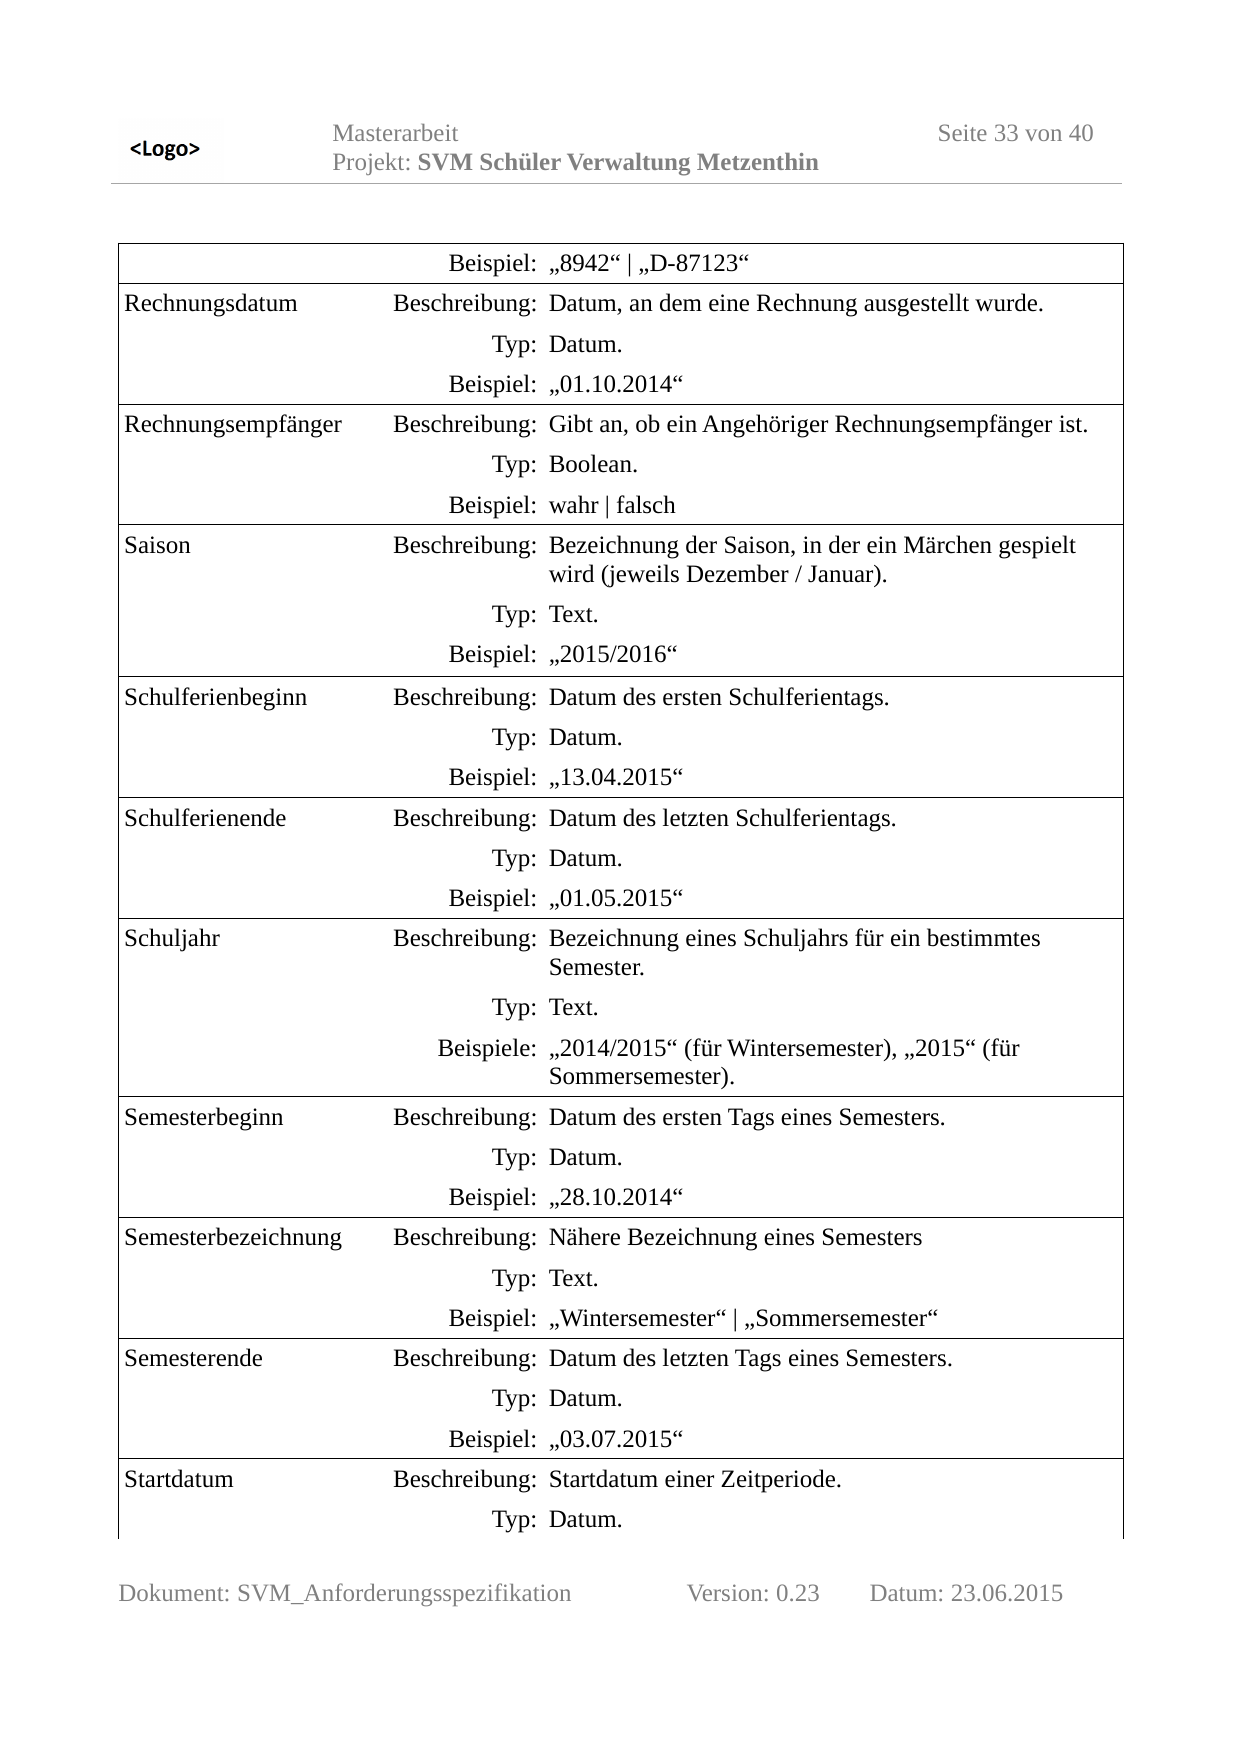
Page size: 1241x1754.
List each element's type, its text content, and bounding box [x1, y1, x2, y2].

table_cell Bezeichnung eines Schuljahrs für ein bestimmtes Semester. [543, 919, 1123, 987]
table_cell Gibt an, ob ein Angehöriger Rechnungsempfänger ist. [543, 405, 1123, 444]
table_cell Schulferienbeginn [119, 677, 384, 717]
table_cell [119, 634, 384, 676]
table_cell Beispiel: [384, 244, 543, 283]
table_cell Nähere Bezeichnung eines Semesters [543, 1218, 1123, 1257]
table_cell Saison [119, 525, 384, 593]
table_cell Beschreibung: [384, 677, 543, 717]
table_cell „Wintersemester“ | „Sommersemester“ [543, 1297, 1123, 1337]
table_cell Datum. [543, 717, 1123, 757]
table_cell „8942“ | „D-87123“ [543, 244, 1123, 283]
table_cell Typ: [384, 1499, 543, 1539]
table_cell Datum. [543, 1378, 1123, 1418]
table_cell [119, 1378, 384, 1418]
table_cell Bezeichnung der Saison, in der ein Märchen gespielt wird (jeweils Dezember / Januar). [543, 525, 1123, 593]
table_cell [119, 878, 384, 918]
table_cell „13.04.2015“ [543, 757, 1123, 797]
table_cell Rechnungsempfänger [119, 405, 384, 444]
table_cell [119, 1176, 384, 1217]
table_cell [119, 1136, 384, 1176]
table_cell [119, 837, 384, 877]
table_cell Beispiel: [384, 1418, 543, 1458]
table_cell Typ: [384, 987, 543, 1027]
table_cell „2015/2016“ [543, 634, 1123, 676]
table_cell Semesterbeginn [119, 1097, 384, 1136]
table_cell [119, 323, 384, 363]
table_cell Semesterende [119, 1339, 384, 1378]
table_cell Typ: [384, 323, 543, 363]
table_cell Startdatum einer Zeitperiode. [543, 1459, 1123, 1498]
table_cell Beispiel: [384, 363, 543, 403]
table_cell Startdatum [119, 1459, 384, 1498]
table_cell Typ: [384, 1378, 543, 1418]
table_cell [119, 757, 384, 797]
table_cell Beispiel: [384, 757, 543, 797]
table_cell Datum. [543, 1136, 1123, 1176]
table_cell [119, 444, 384, 484]
table_cell Datum. [543, 323, 1123, 363]
table_cell Beschreibung: [384, 1097, 543, 1136]
table_cell wahr | falsch [543, 484, 1123, 524]
table_cell Beispiele: [384, 1027, 543, 1096]
table_cell „03.07.2015“ [543, 1418, 1123, 1458]
table_cell Beschreibung: [384, 798, 543, 837]
picture [118, 118, 224, 183]
table_cell [119, 1499, 384, 1539]
table_cell Datum. [543, 1499, 1123, 1539]
table_cell Datum. [543, 837, 1123, 877]
table_cell [119, 1027, 384, 1096]
table_cell Text. [543, 593, 1123, 633]
table_cell Typ: [384, 837, 543, 877]
table_cell [119, 1297, 384, 1337]
table_cell Beschreibung: [384, 284, 543, 323]
table_cell [119, 244, 384, 283]
table_cell Beschreibung: [384, 1459, 543, 1498]
table_cell [119, 593, 384, 633]
table_cell Datum des letzten Tags eines Semesters. [543, 1339, 1123, 1378]
table_cell Schuljahr [119, 919, 384, 987]
table_cell Beschreibung: [384, 1339, 543, 1378]
table_cell [119, 1418, 384, 1458]
table_cell [119, 1257, 384, 1297]
table_cell Beispiel: [384, 1176, 543, 1217]
table_cell Datum des ersten Tags eines Semesters. [543, 1097, 1123, 1136]
table_cell „2014/2015“ (für Wintersemester), „2015“ (für Sommersemester). [543, 1027, 1123, 1096]
table_cell [119, 987, 384, 1027]
table_cell [119, 484, 384, 524]
table_cell Beschreibung: [384, 525, 543, 593]
table_cell Schulferienende [119, 798, 384, 837]
table_cell Typ: [384, 444, 543, 484]
table_cell Datum des letzten Schulferientags. [543, 798, 1123, 837]
table_cell Beschreibung: [384, 919, 543, 987]
table_cell Typ: [384, 717, 543, 757]
table_cell Semesterbezeichnung [119, 1218, 384, 1257]
table_cell [119, 717, 384, 757]
table_cell Typ: [384, 1257, 543, 1297]
table_cell Typ: [384, 593, 543, 633]
table_cell „01.10.2014“ [543, 363, 1123, 403]
table_cell „01.05.2015“ [543, 878, 1123, 918]
table_cell Beispiel: [384, 484, 543, 524]
table_cell Typ: [384, 1136, 543, 1176]
table_cell Datum, an dem eine Rechnung ausgestellt wurde. [543, 284, 1123, 323]
table_cell Rechnungsdatum [119, 284, 384, 323]
table_cell [119, 363, 384, 403]
table_cell Datum des ersten Schulferientags. [543, 677, 1123, 717]
table_cell Text. [543, 1257, 1123, 1297]
table_cell Text. [543, 987, 1123, 1027]
table_cell Boolean. [543, 444, 1123, 484]
table_cell Beispiel: [384, 878, 543, 918]
table_cell Beschreibung: [384, 1218, 543, 1257]
table_cell Beispiel: [384, 1297, 543, 1337]
table_cell Beispiel: [384, 634, 543, 676]
table_cell Beschreibung: [384, 405, 543, 444]
table_cell „28.10.2014“ [543, 1176, 1123, 1217]
